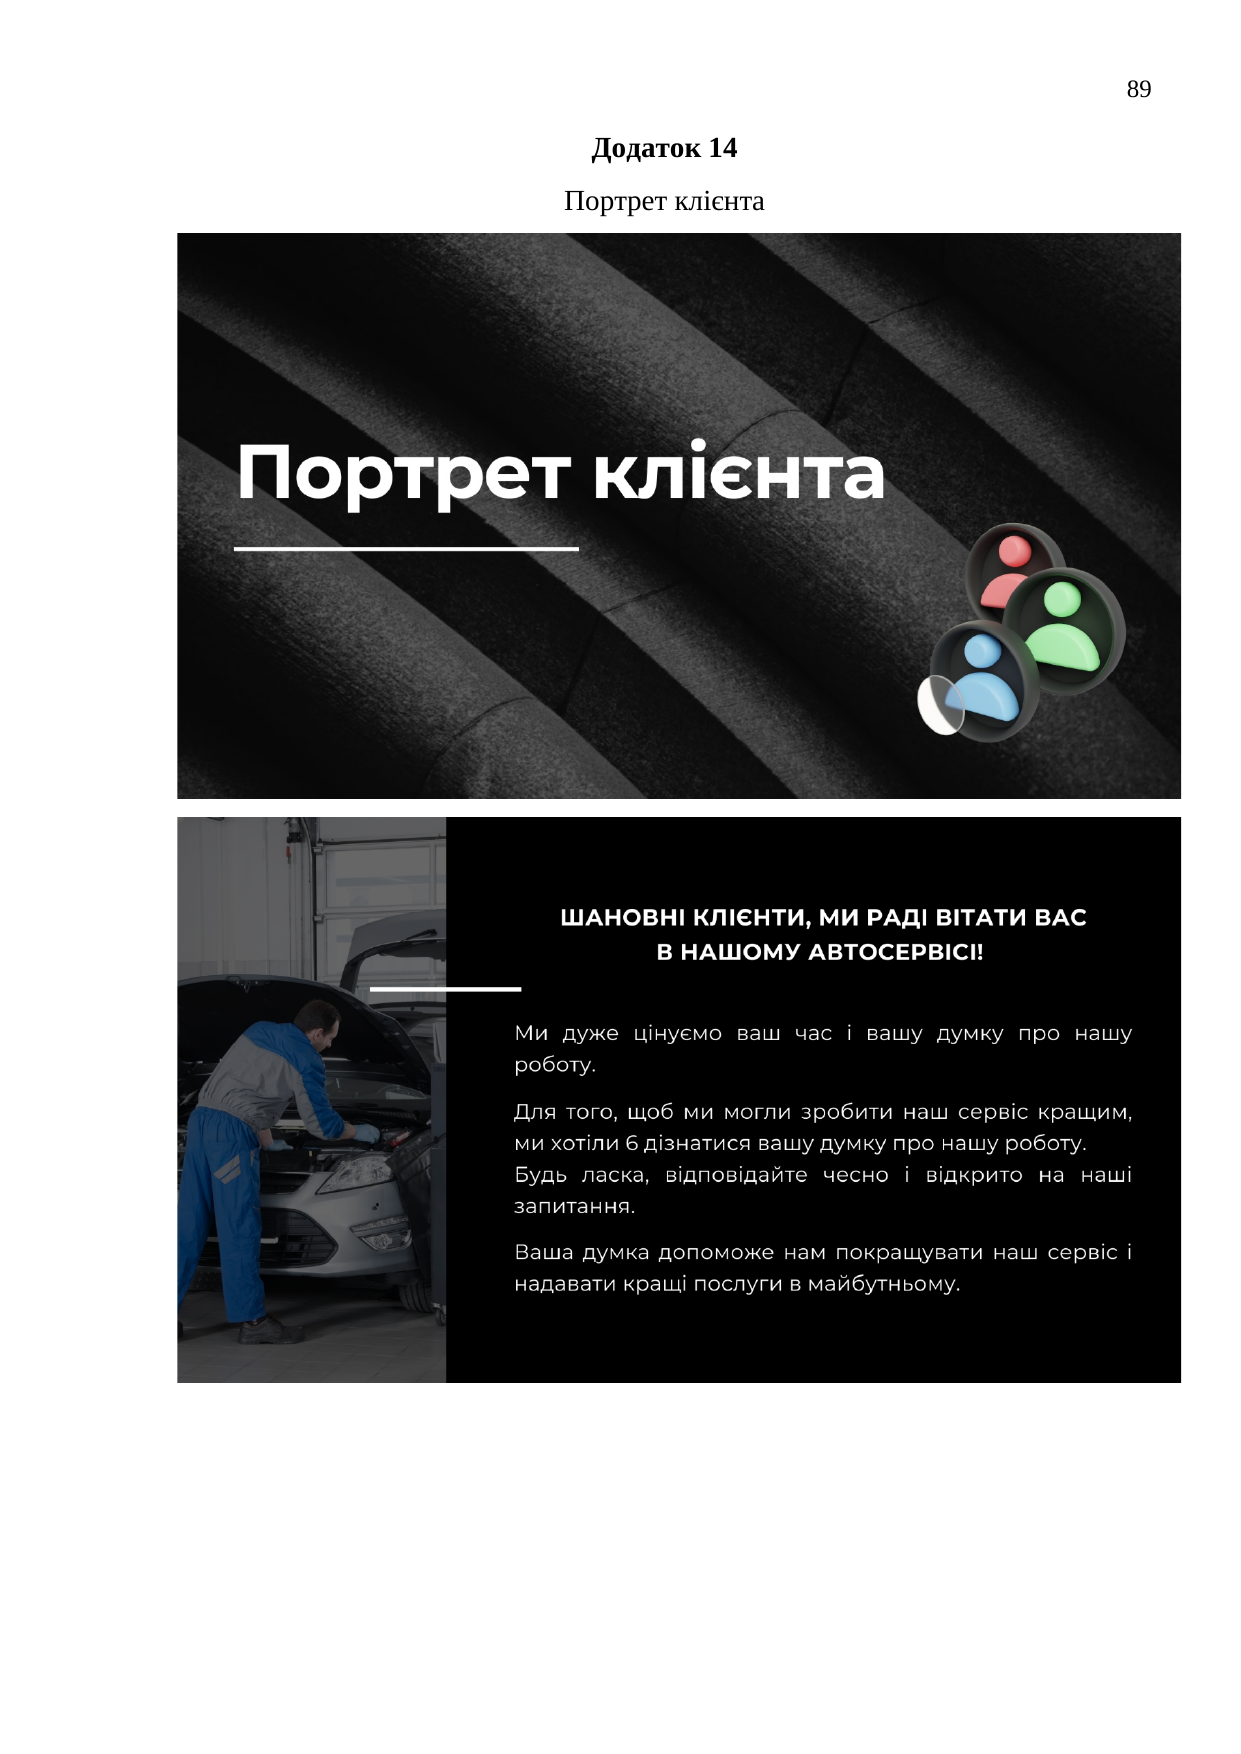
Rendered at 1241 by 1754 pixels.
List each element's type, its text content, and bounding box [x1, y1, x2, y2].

picture [177, 817, 1182, 1383]
text Портрет клієнта [177, 183, 1152, 217]
picture [177, 233, 1182, 799]
text Додаток 14 [177, 131, 1152, 164]
